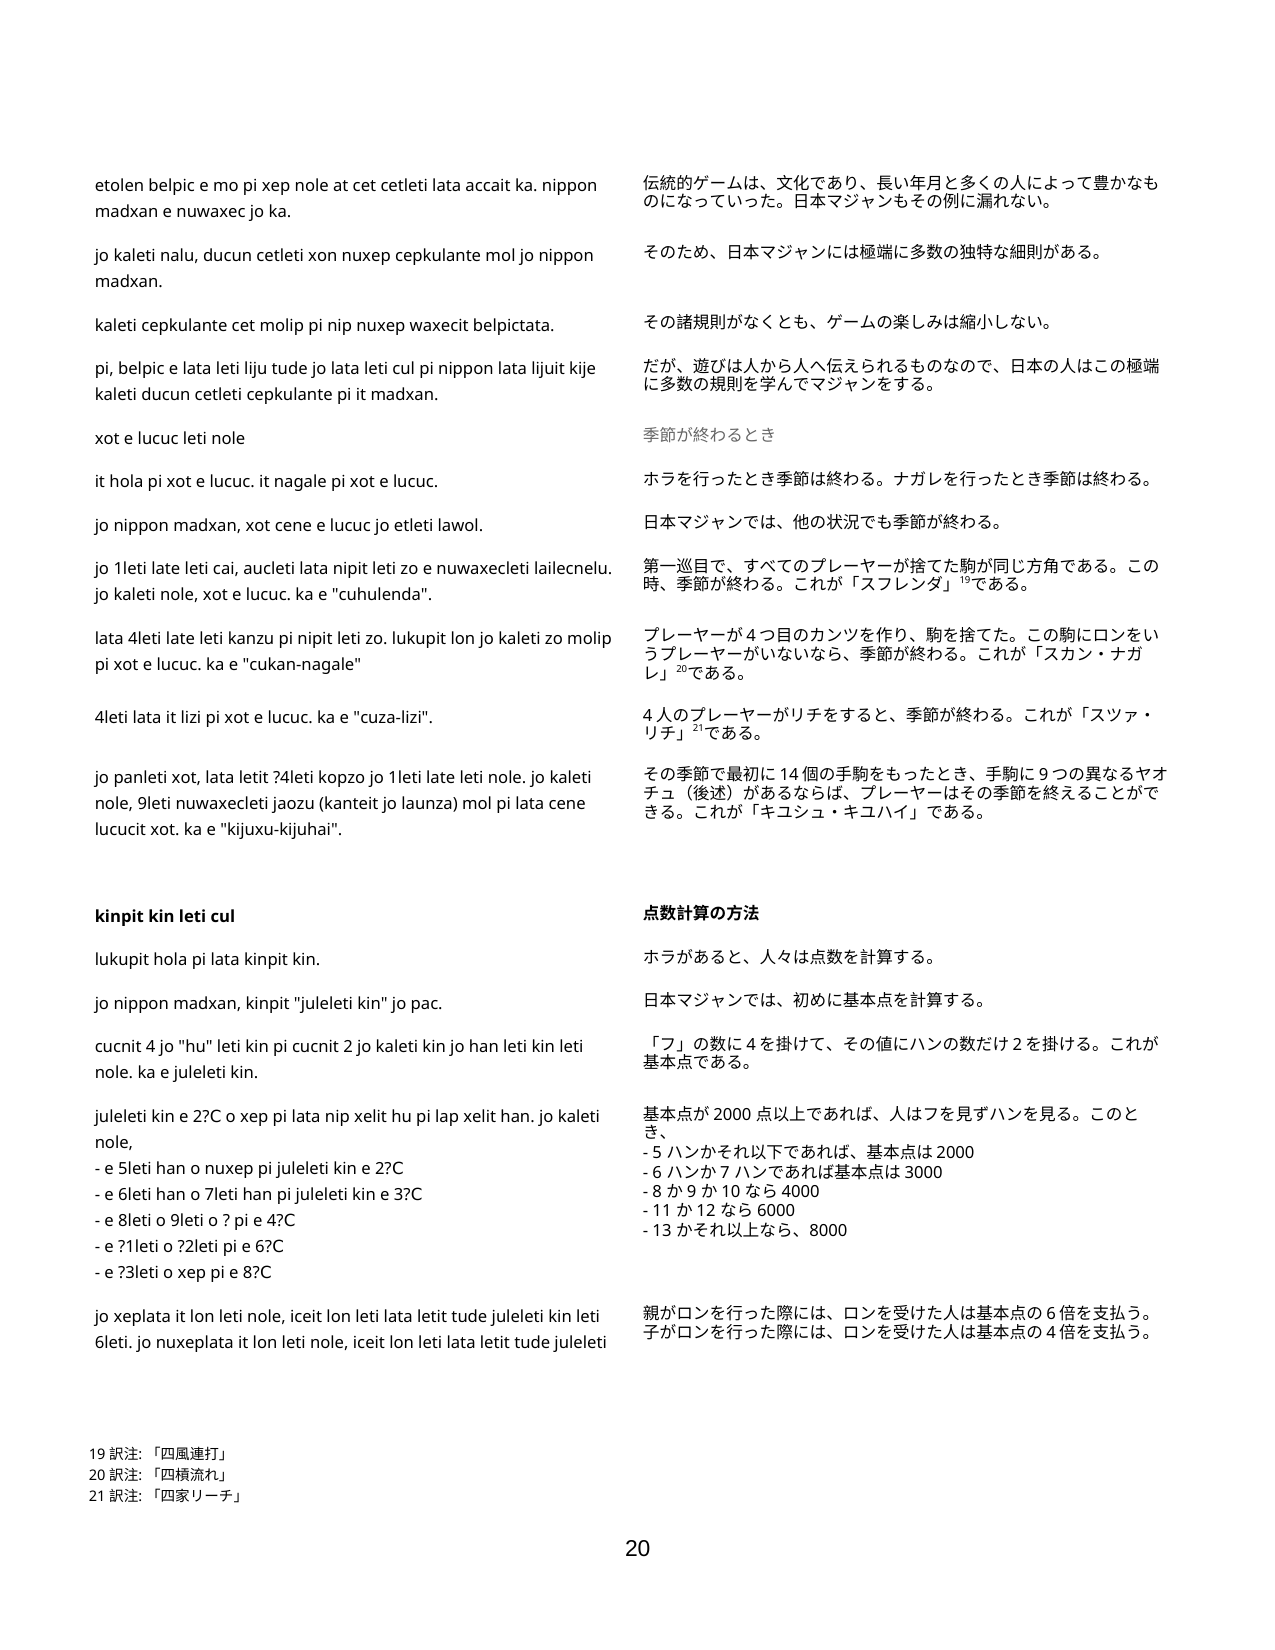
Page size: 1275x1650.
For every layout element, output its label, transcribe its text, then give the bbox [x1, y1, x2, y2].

table_cell jo kaleti nalu, ducun cetleti xon nuxep cepkulante mol jo nippon madxan. [84, 233, 632, 303]
table_cell lata 4leti late leti kanzu pi nipit leti zo. lukupit lon jo kaleti zo molip pi xot e lucuc. ka e "cukan-nagale" [84, 616, 632, 695]
table_cell cucnit 4 jo "hu" leti kin pi cucnit 2 jo kaleti kin jo han leti kin leti nole. ka e juleleti kin. [84, 1025, 632, 1094]
table_cell 第一巡目で、すべてのプレーヤーが捨てた駒が同じ方角である。この時、季節が終わる。これが「スフレンダ」である。 [632, 546, 1182, 616]
table_cell jo nippon madxan, kinpit "juleleti kin" jo pac. [84, 981, 632, 1024]
table_cell jo nippon madxan, xot cene e lucuc jo etleti lawol. [84, 503, 632, 546]
table_cell 日本マジャンでは、初めに基本点を計算する。 [632, 981, 1182, 1024]
table_cell プレーヤーが4つ目のカンツを作り、駒を捨てた。この駒にロンをいうプレーヤーがいないなら、季節が終わる。これが「スカン・ナガレ」である。 [632, 616, 1182, 695]
table_cell 点数計算の方法 [632, 894, 1182, 937]
table_cell ホラがあると、人々は点数を計算する。 [632, 938, 1182, 981]
table_cell だが、遊びは人から人へ伝えられるものなので、日本の人はこの極端に多数の規則を学んでマジャンをする。 [632, 346, 1182, 416]
table_cell 伝統的ゲームは、文化であり、長い年月と多くの人によって豊かなものになっていった。日本マジャンもその例に漏れない。 [632, 164, 1182, 233]
table_cell 4leti lata it lizi pi xot e lucuc. ka e "cuza-lizi". [84, 695, 632, 755]
table_cell その季節で最初に14個の手駒をもったとき、手駒に9つの異なるヤオチュ（後述）があるならば、プレーヤーはその季節を終えることができる。これが「キユシュ・キユハイ」である。 [632, 755, 1182, 850]
table_cell ホラを行ったとき季節は終わる。ナガレを行ったとき季節は終わる。 [632, 459, 1182, 503]
table_cell 日本マジャンでは、他の状況でも季節が終わる。 [632, 503, 1182, 546]
table_cell etolen belpic e mo pi xep nole at cet cetleti lata accait ka. nippon madxan e nuwaxec jo ka. [84, 164, 632, 233]
table_cell kaleti cepkulante cet molip pi nip nuxep waxecit belpictata. [84, 303, 632, 346]
table_cell 親がロンを行った際には、ロンを受けた人は基本点の6倍を支払う。子がロンを行った際には、ロンを受けた人は基本点の4倍を支払う。 [632, 1294, 1182, 1363]
table_cell jo panleti xot, lata letit ?4leti kopzo jo 1leti late leti nole. jo kaleti nole, 9leti nuwaxecleti jaozu (kanteit jo launza) mol pi lata cene lucucit xot. ka e "kijuxu-kijuhai". [84, 755, 632, 850]
table_cell 季節が終わるとき [632, 416, 1182, 459]
table_cell 「フ」の数に4を掛けて、その値にハンの数だけ2を掛ける。これが基本点である。 [632, 1025, 1182, 1094]
table_cell juleleti kin e 2?Ⅽ o xep pi lata nip xelit hu pi lap xelit han. jo kaleti nole, - e 5leti han o nuxep pi juleleti kin e 2?Ⅽ - e 6leti han o 7leti han pi juleleti kin e 3?Ⅽ - e 8leti o 9leti o ? pi e 4?Ⅽ - e ?1leti o ?2leti pi e 6?Ⅽ - e ?3leti o xep pi e 8?Ⅽ [84, 1094, 632, 1294]
table_cell その諸規則がなくとも、ゲームの楽しみは縮小しない。 [632, 303, 1182, 346]
table_cell [84, 850, 632, 894]
table_cell kinpit kin leti cul [84, 894, 632, 937]
table_cell pi, belpic e lata leti liju tude jo lata leti cul pi nippon lata lijuit kije kaleti ducun cetleti cepkulante pi it madxan. [84, 346, 632, 416]
table_cell そのため、日本マジャンには極端に多数の独特な細則がある。 [632, 233, 1182, 303]
table_cell jo xeplata it lon leti nole, iceit lon leti lata letit tude juleleti kin leti 6leti. jo nuxeplata it lon leti nole, iceit lon leti lata letit tude juleleti [84, 1294, 632, 1363]
table_cell it hola pi xot e lucuc. it nagale pi xot e lucuc. [84, 459, 632, 503]
table_cell lukupit hola pi lata kinpit kin. [84, 938, 632, 981]
table_cell xot e lucuc leti nole [84, 416, 632, 459]
table_cell 基本点が 2000 点以上であれば、人はフを見ずハンを見る。このとき、 - 5 ハンかそれ以下であれば、基本点は2000 - 6 ハンか 7 ハンであれば基本点は 3000 - 8 か 9 か 10 なら 4000 - 11 か 12 なら 6000 - 13 かそれ以上なら、8000 [632, 1094, 1182, 1294]
table_cell [632, 850, 1182, 894]
table_cell jo 1leti late leti cai, aucleti lata nipit leti zo e nuwaxecleti lailecnelu. jo kaleti nole, xot e lucuc. ka e "cuhulenda". [84, 546, 632, 616]
table_cell 4人のプレーヤーがリチをすると、季節が終わる。これが「スツァ・リチ」である。 [632, 695, 1182, 755]
